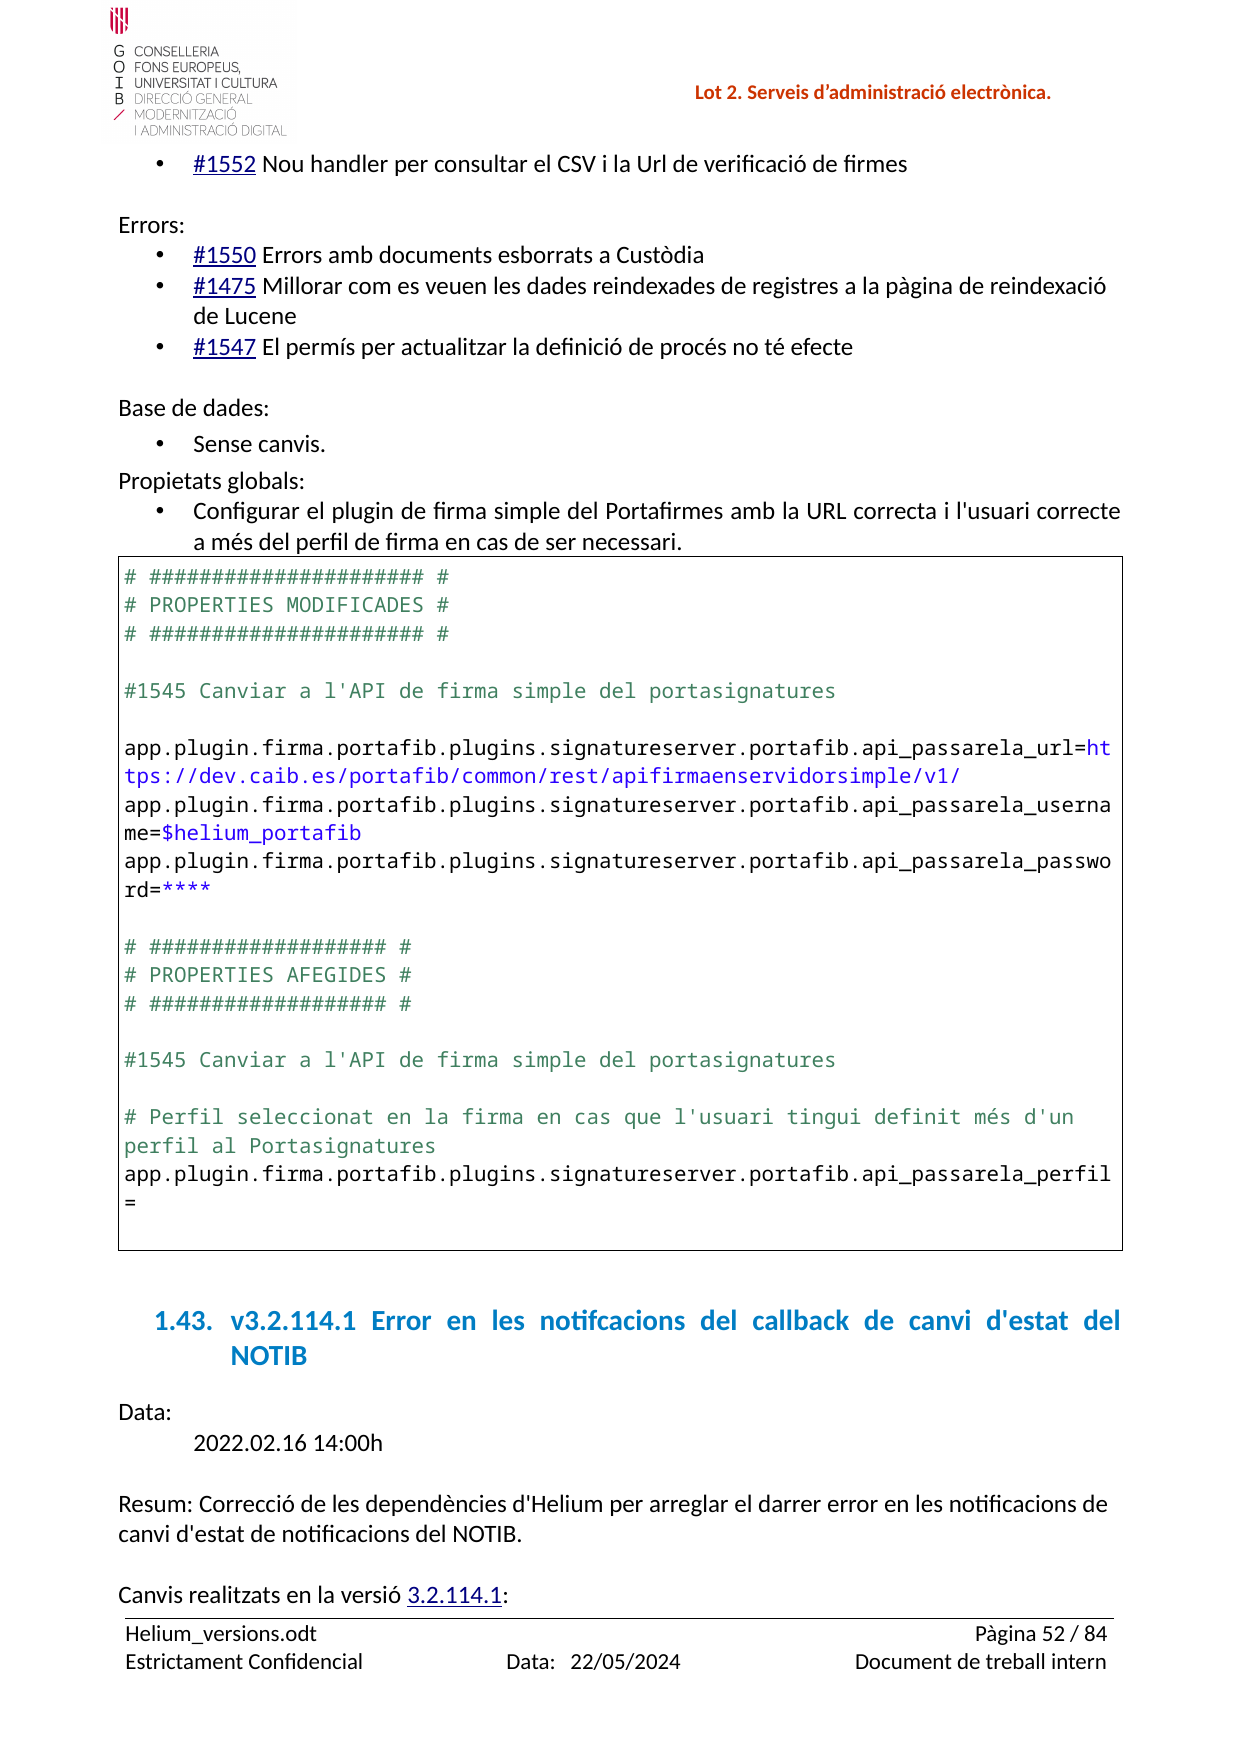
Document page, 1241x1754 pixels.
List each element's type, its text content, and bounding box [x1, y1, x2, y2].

list #1475 Millorar com es veuen les dades reindexades de registres a la pàgina de reindexació de Lucene [156, 270, 1122, 331]
list #1550 Errors amb documents esborrats a Custòdia [156, 239, 1122, 270]
list #1547 El permís per actualitzar la definició de procés no té efecte [156, 331, 1122, 361]
text 2022.02.16 14:00h [118, 1427, 1122, 1458]
text Data: [118, 1397, 1122, 1427]
list #1552 Nou handler per consultar el CSV i la Url de verificació de firmes [156, 148, 1122, 178]
text Errors: [118, 209, 1122, 239]
text Resum: Correcció de les dependències d'Helium per arreglar el darrer error en les notificacions de canvi d'estat de notificacions del NOTIB. [118, 1488, 1122, 1549]
picture [100, 0, 297, 144]
text Canvis realitzats en la versió 3.2.114.1: [118, 1580, 1122, 1610]
table_header # ###################### # # PROPERTIES MODIFICADES # # ###################### # #1545 Canviar a l'API de firma simple del portasignatures app.plugin.firma.portafib.plugins.signatureserver.portafib.api_passarela_url=https://dev.caib.es/portafib/common/rest/apifirmaenservidorsimple/v1/ app.plugin.firma.portafib.plugins.signatureserver.portafib.api_passarela_username=$helium_portafib app.plugin.firma.portafib.plugins.signatureserver.portafib.api_passarela_password=**** # ################### # # PROPERTIES AFEGIDES # # ################### # #1545 Canviar a l'API de firma simple del portasignatures # Perfil seleccionat en la firma en cas que l'usuari tingui definit més d'un perfil al Portasignatures app.plugin.firma.portafib.plugins.signatureserver.portafib.api_passarela_perfil= [119, 557, 1122, 1250]
text Propietats globals: [118, 465, 1122, 495]
list Configurar el plugin de firma simple del Portafirmes amb la URL correcta i l'usuari correcte a més del perfil de firma en cas de ser necessari. [156, 495, 1122, 556]
text Base de dades: [118, 392, 1122, 422]
subtitle v3.2.114.1 Error en les notifcacions del callback de canvi d'estat del NOTIB [153, 1302, 1122, 1373]
list Sense canvis. [156, 428, 1122, 459]
